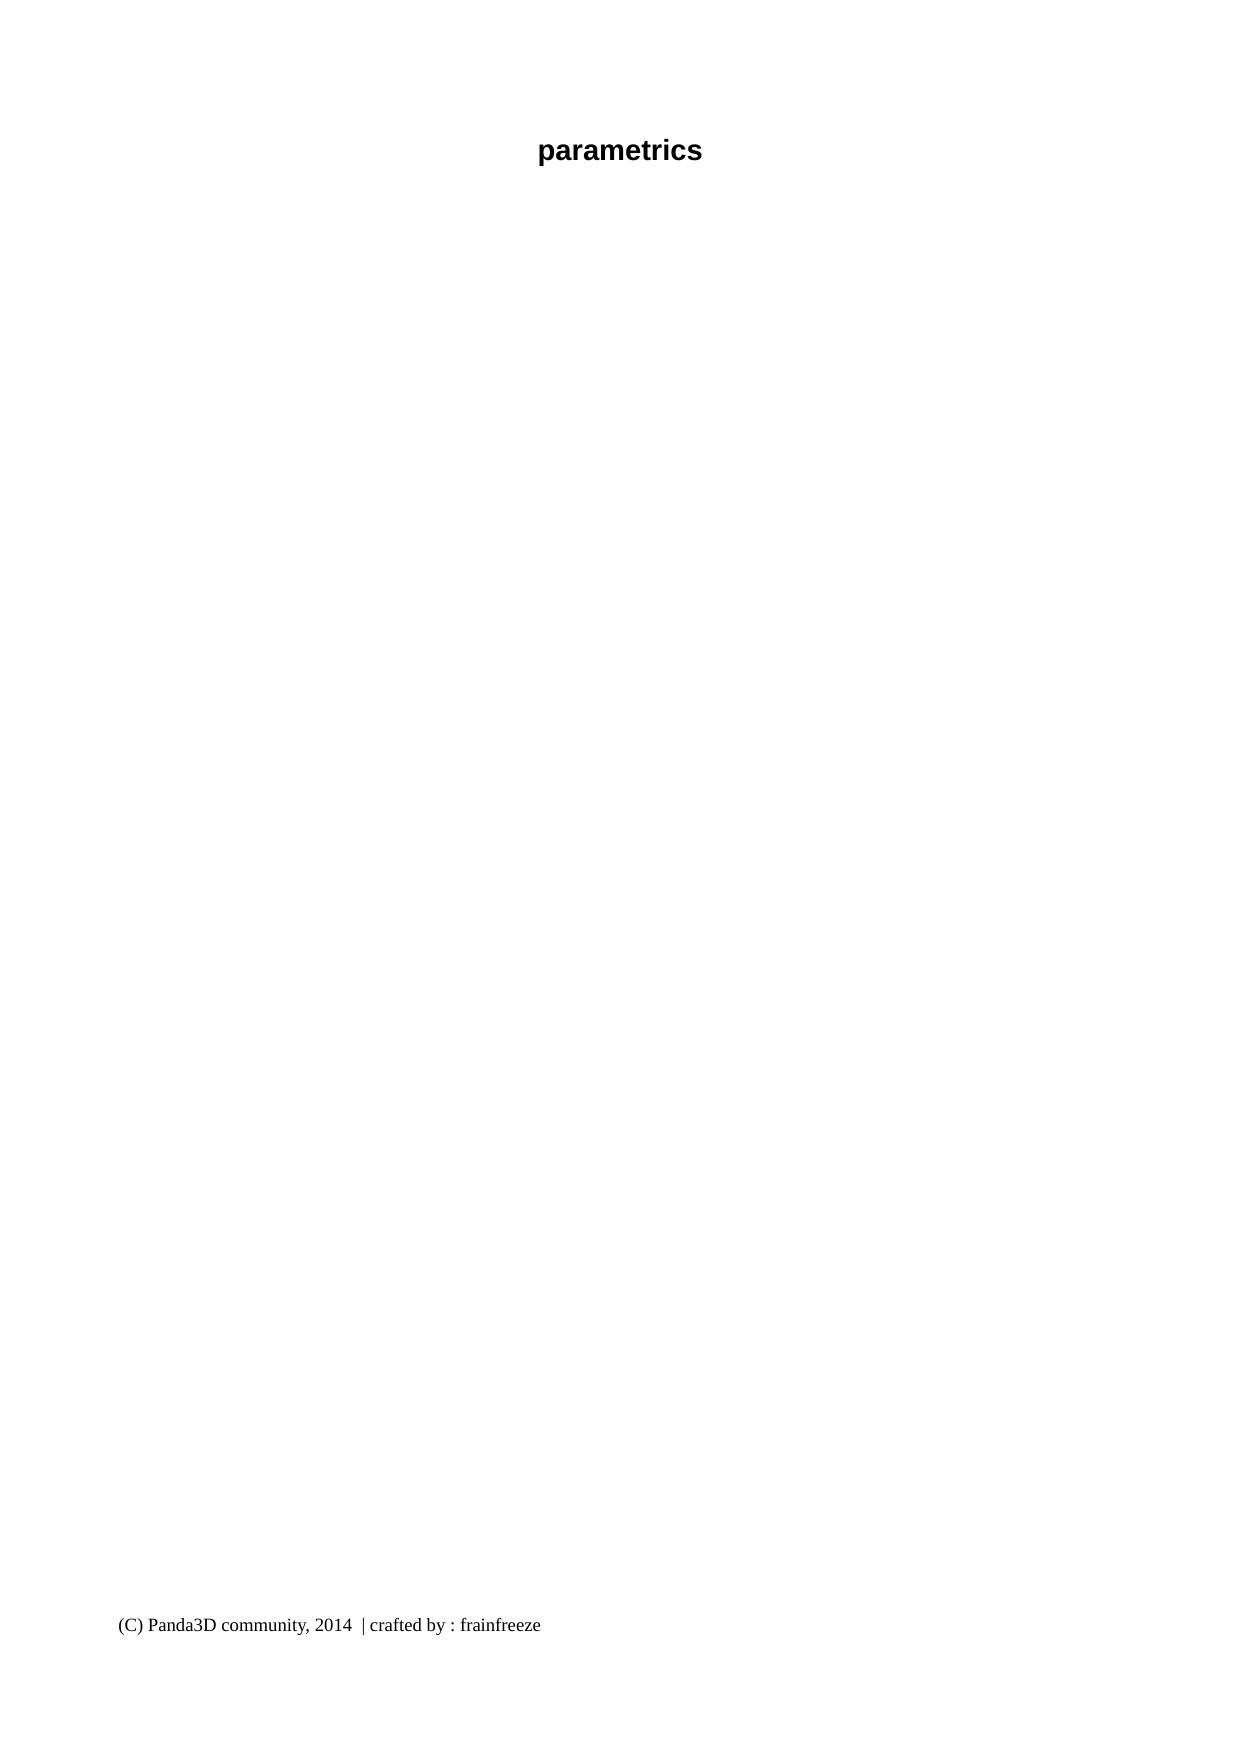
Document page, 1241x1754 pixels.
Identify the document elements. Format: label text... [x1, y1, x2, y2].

subtitle parametrics [118, 133, 1122, 166]
